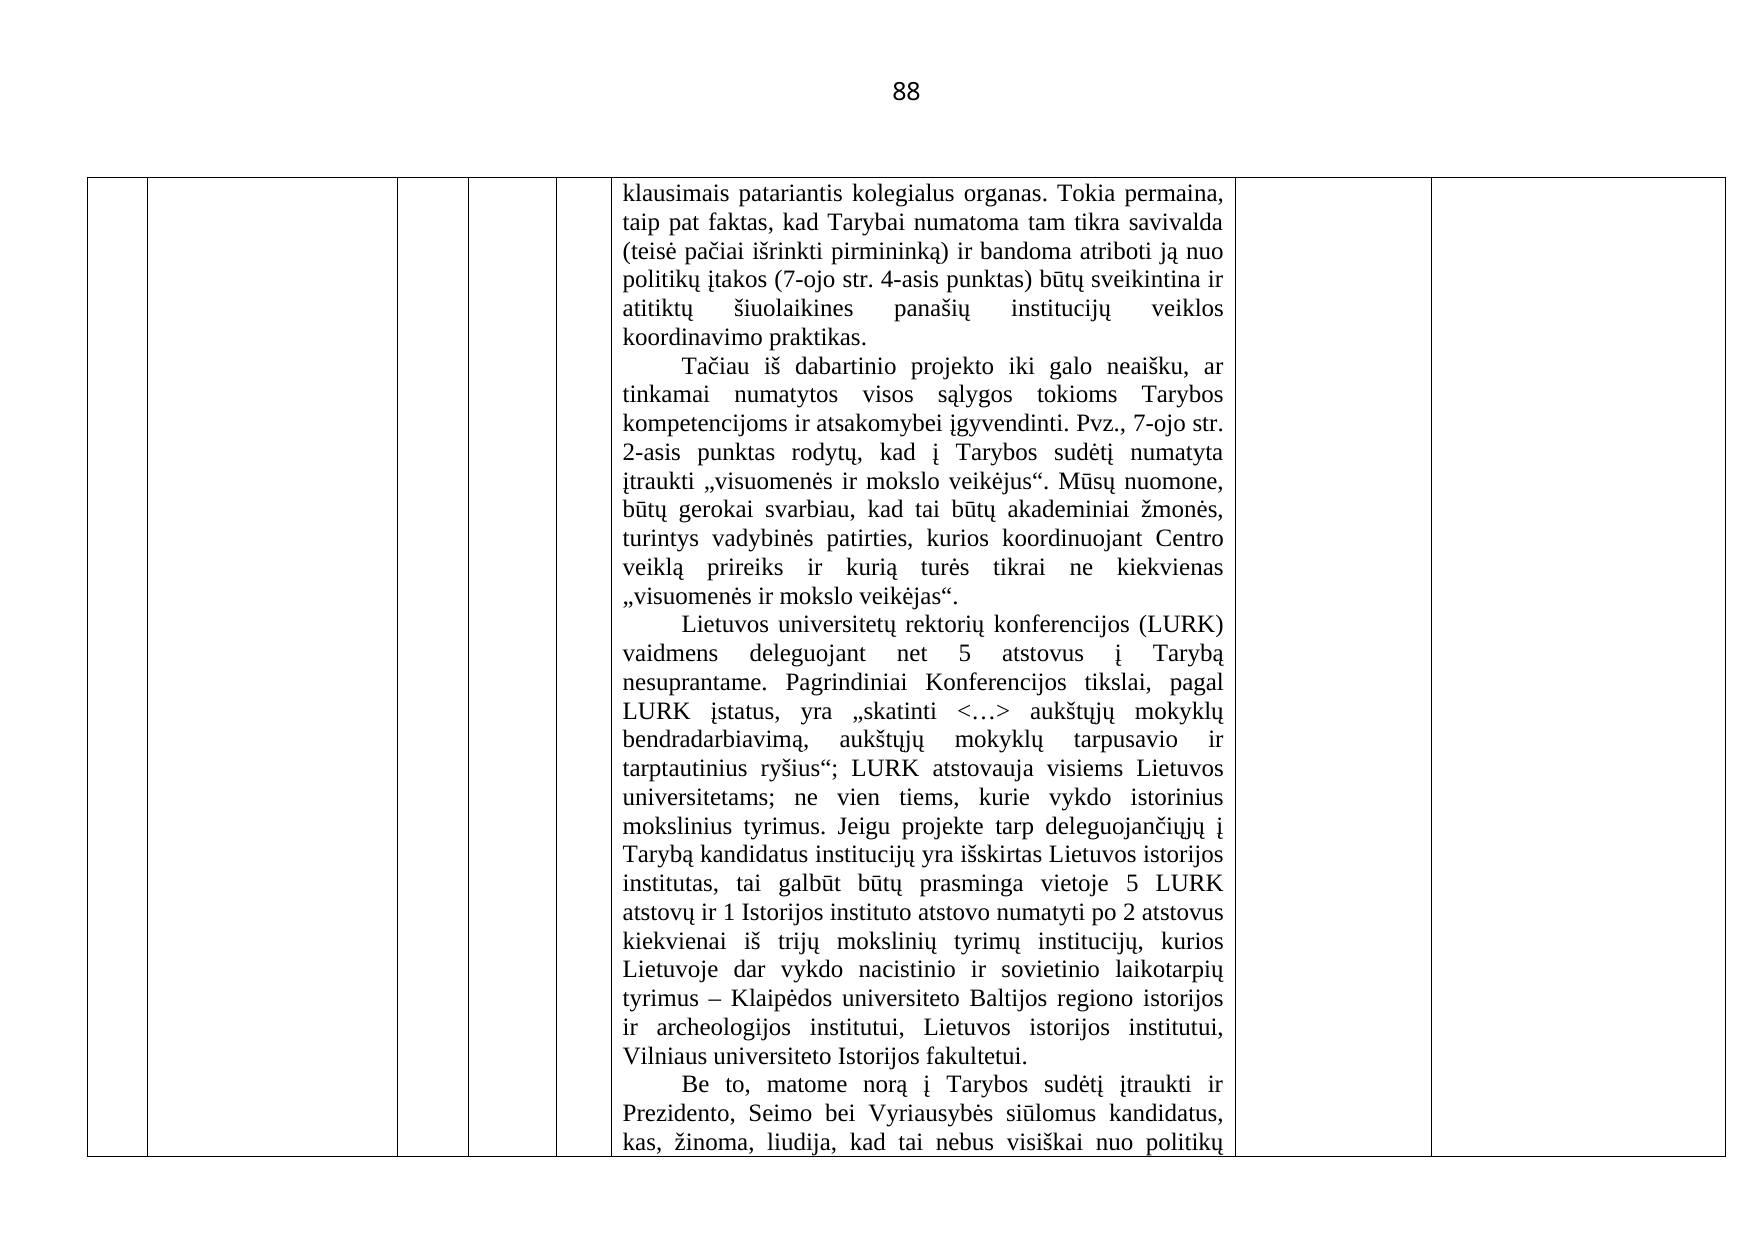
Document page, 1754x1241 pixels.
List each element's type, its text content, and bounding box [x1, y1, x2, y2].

table_cell [557, 178, 611, 1156]
table_cell klausimais patariantis kolegialus organas. Tokia permaina, taip pat faktas, kad Tarybai numatoma tam tikra savivalda (teisė pačiai išrinkti pirmininką) ir bandoma atriboti ją nuo politikų įtakos (7-ojo str. 4-asis punktas) būtų sveikintina ir atitiktų šiuolaikines panašių institucijų veiklos koordinavimo praktikas. Tačiau iš dabartinio projekto iki galo neaišku, ar tinkamai numatytos visos sąlygos tokioms Tarybos kompetencijoms ir atsakomybei įgyvendinti. Pvz., 7-ojo str. 2-asis punktas rodytų, kad į Tarybos sudėtį numatyta įtraukti „visuomenės ir mokslo veikėjus“. Mūsų nuomone, būtų gerokai svarbiau, kad tai būtų akademiniai žmonės, turintys vadybinės patirties, kurios koordinuojant Centro veiklą prireiks ir kurią turės tikrai ne kiekvienas „visuomenės ir mokslo veikėjas“. Lietuvos universitetų rektorių konferencijos (LURK) vaidmens deleguojant net 5 atstovus į Tarybą nesuprantame. Pagrindiniai Konferencijos tikslai, pagal LURK įstatus, yra „skatinti <…> aukštųjų mokyklų bendradarbiavimą, aukštųjų mokyklų tarpusavio ir tarptautinius ryšius“; LURK atstovauja visiems Lietuvos universitetams; ne vien tiems, kurie vykdo istorinius mokslinius tyrimus. Jeigu projekte tarp deleguojančiųjų į Tarybą kandidatus institucijų yra išskirtas Lietuvos istorijos institutas, tai galbūt būtų prasminga vietoje 5 LURK atstovų ir 1 Istorijos instituto atstovo numatyti po 2 atstovus kiekvienai iš trijų mokslinių tyrimų institucijų, kurios Lietuvoje dar vykdo nacistinio ir sovietinio laikotarpių tyrimus – Klaipėdos universiteto Baltijos regiono istorijos ir archeologijos institutui, Lietuvos istorijos institutui, Vilniaus universiteto Istorijos fakultetui. Be to, matome norą į Tarybos sudėtį įtraukti ir Prezidento, Seimo bei Vyriausybės siūlomus kandidatus, kas, žinoma, liudija, kad tai nebus visiškai nuo politikų [612, 178, 1235, 1156]
table_cell [148, 178, 397, 1156]
table_cell [398, 178, 468, 1156]
table_cell [469, 178, 556, 1156]
table_cell [1236, 178, 1431, 1156]
table_cell [1432, 178, 1725, 1156]
table_cell [88, 178, 147, 1156]
